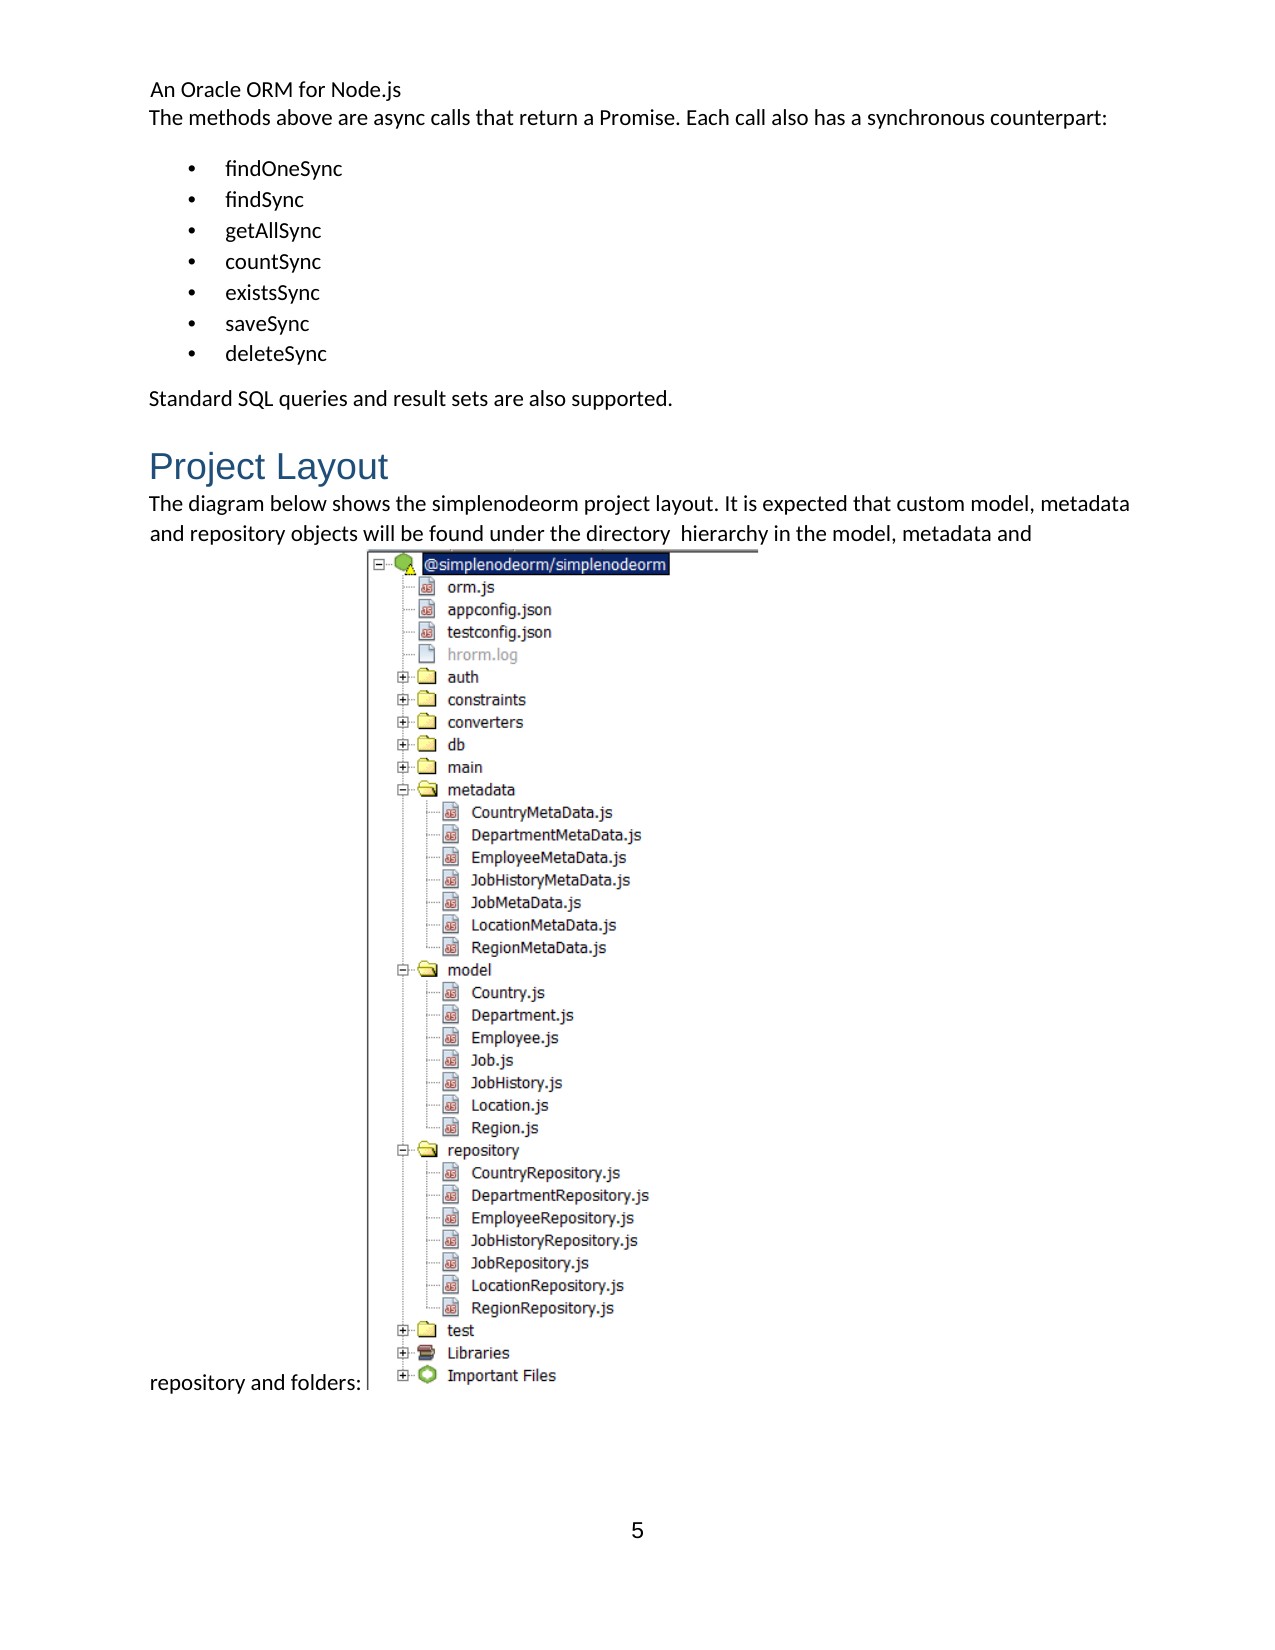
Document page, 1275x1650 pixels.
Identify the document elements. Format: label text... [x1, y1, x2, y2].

text The methods above are async calls that return a Promise. Each call also has a synchronous counterpart: [148, 103, 1132, 131]
list saveSync [188, 309, 1132, 337]
list deleteSync [188, 339, 1132, 367]
text The diagram below shows the simplenodeorm project layout. It is expected that custom model, metadata and repository objects will be found under the directory hierarchy in the model, metadata and repository and folders: [148, 489, 1132, 1396]
subtitle Project Layout [148, 444, 1143, 487]
picture [366, 549, 759, 1390]
text Standard SQL queries and result sets are also supported. [148, 384, 1132, 412]
list findOneSync [188, 154, 1132, 182]
list getAllSync [188, 216, 1132, 244]
list countSync [188, 247, 1132, 275]
list existsSync [188, 278, 1132, 306]
list findSync [188, 185, 1132, 213]
